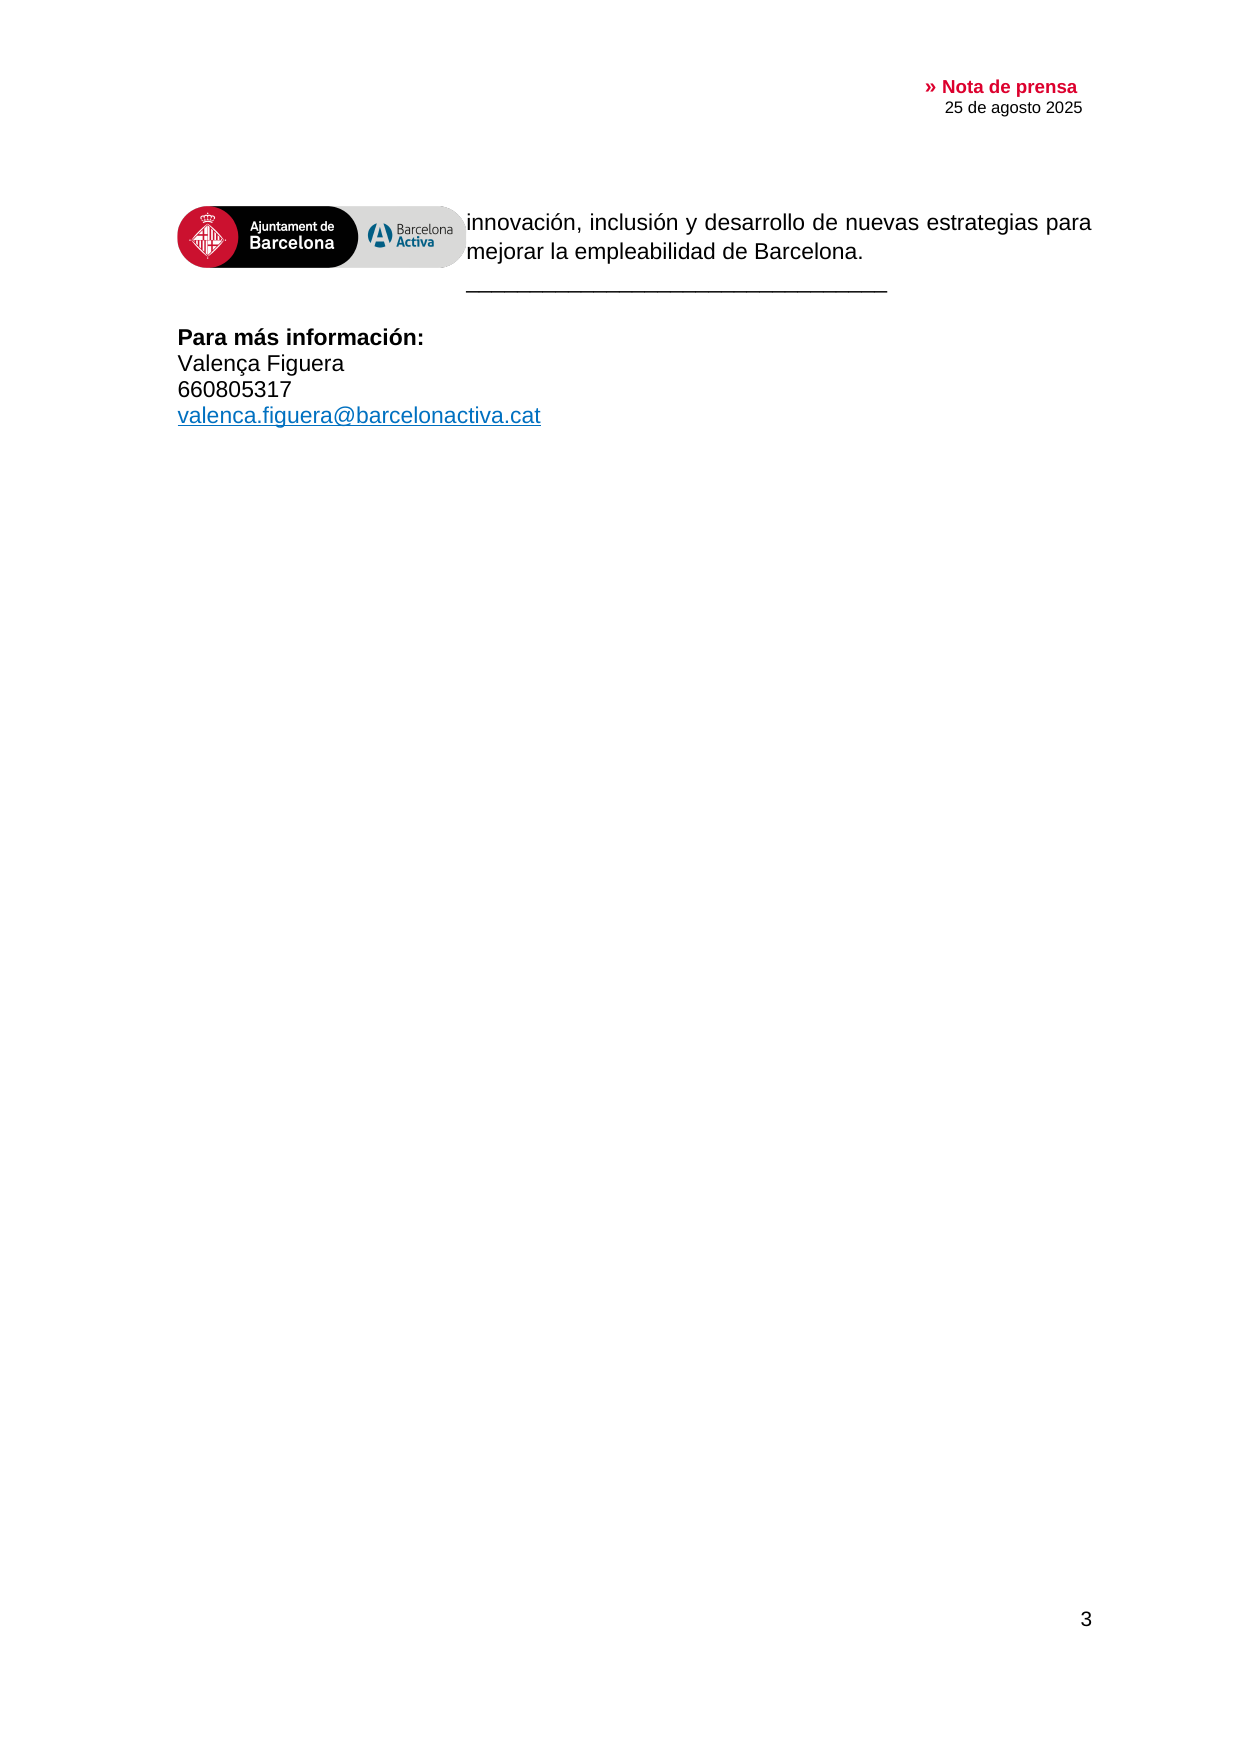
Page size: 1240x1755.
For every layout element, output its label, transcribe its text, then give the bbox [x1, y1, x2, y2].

text 660805317 [177, 376, 1092, 402]
text Para más información: [177, 323, 1092, 350]
text Valença Figuera [177, 350, 1092, 376]
text valenca.figuera@barcelonactiva.cat [177, 402, 1092, 429]
text _________________________________ [177, 265, 1092, 294]
text innovación, inclusión y desarrollo de nuevas estrategias para mejorar la empleabilidad de Barcelona. [448, 207, 1092, 265]
